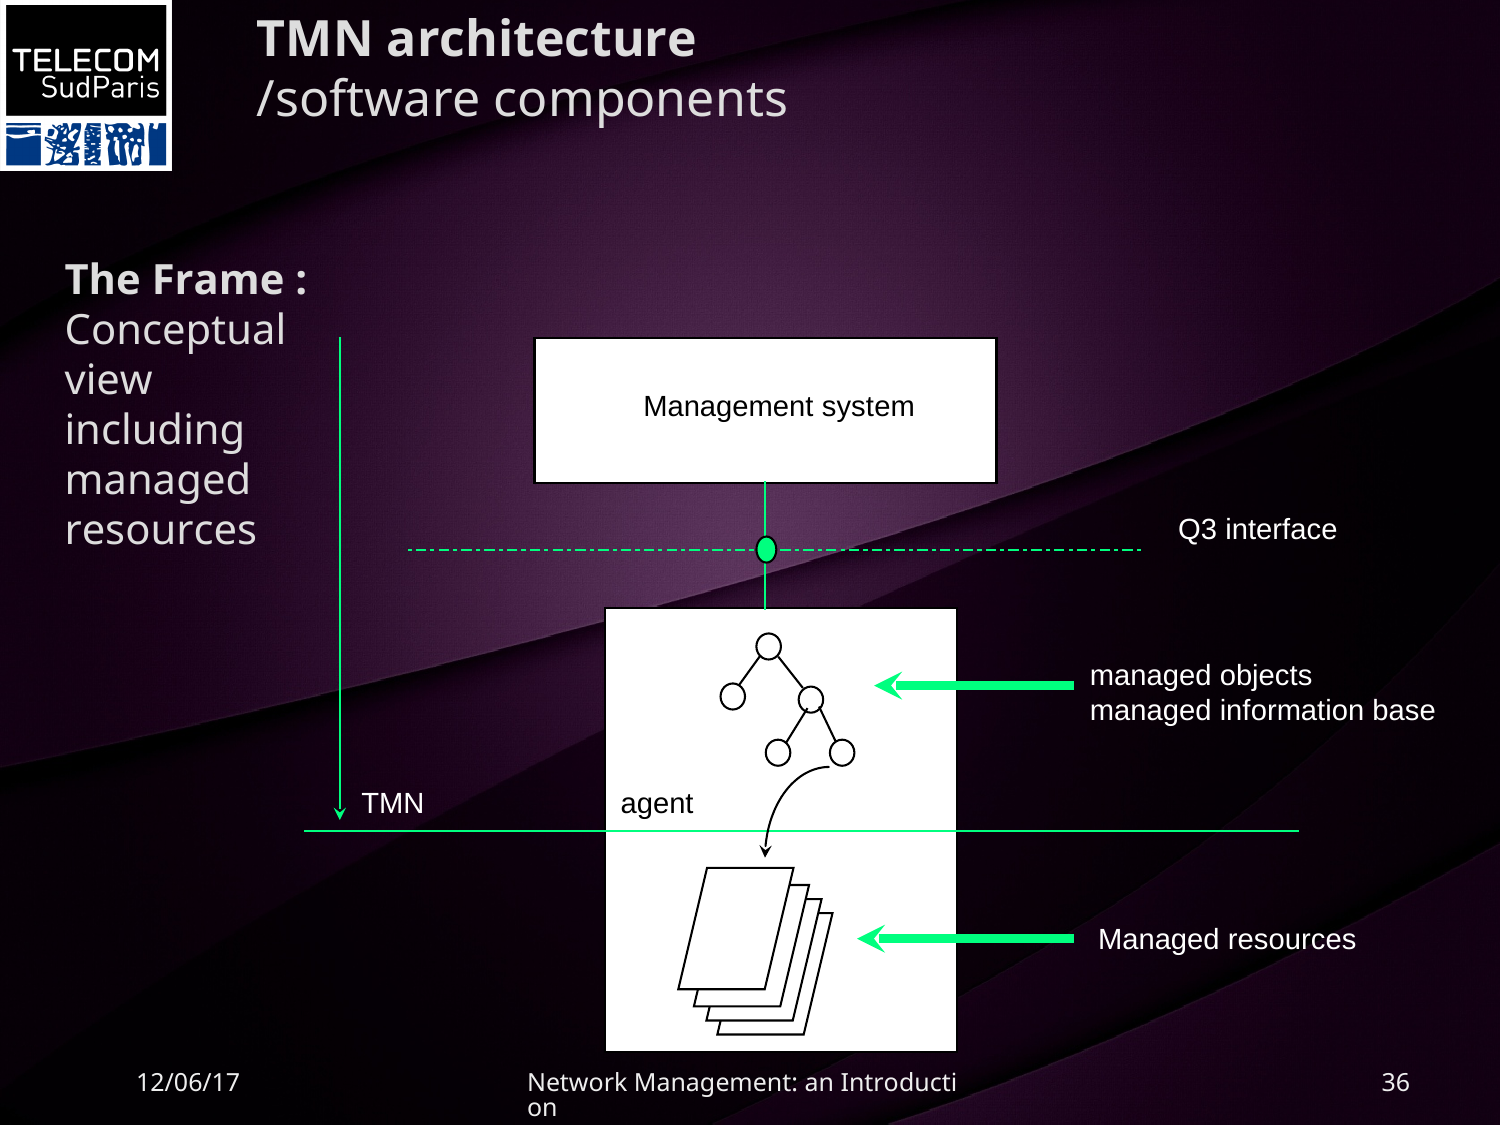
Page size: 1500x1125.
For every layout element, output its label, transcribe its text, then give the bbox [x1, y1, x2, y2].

title TMN architecture /software components [242, 0, 1436, 135]
picture [0, 0, 1500, 1125]
text_box Management system [628, 379, 931, 430]
text_box [604, 832, 958, 1052]
text_box TMN [346, 776, 440, 827]
text_box agent [605, 776, 710, 827]
text_box [756, 536, 777, 563]
text_box The Frame : Conceptual view including managed resources [49, 245, 323, 561]
text_box managed objects managed information base [1074, 648, 1452, 734]
text_box Managed resources [1083, 912, 1373, 963]
text_box [604, 608, 958, 830]
text_box [534, 338, 997, 483]
text_box Q3 interface [1162, 503, 1354, 554]
